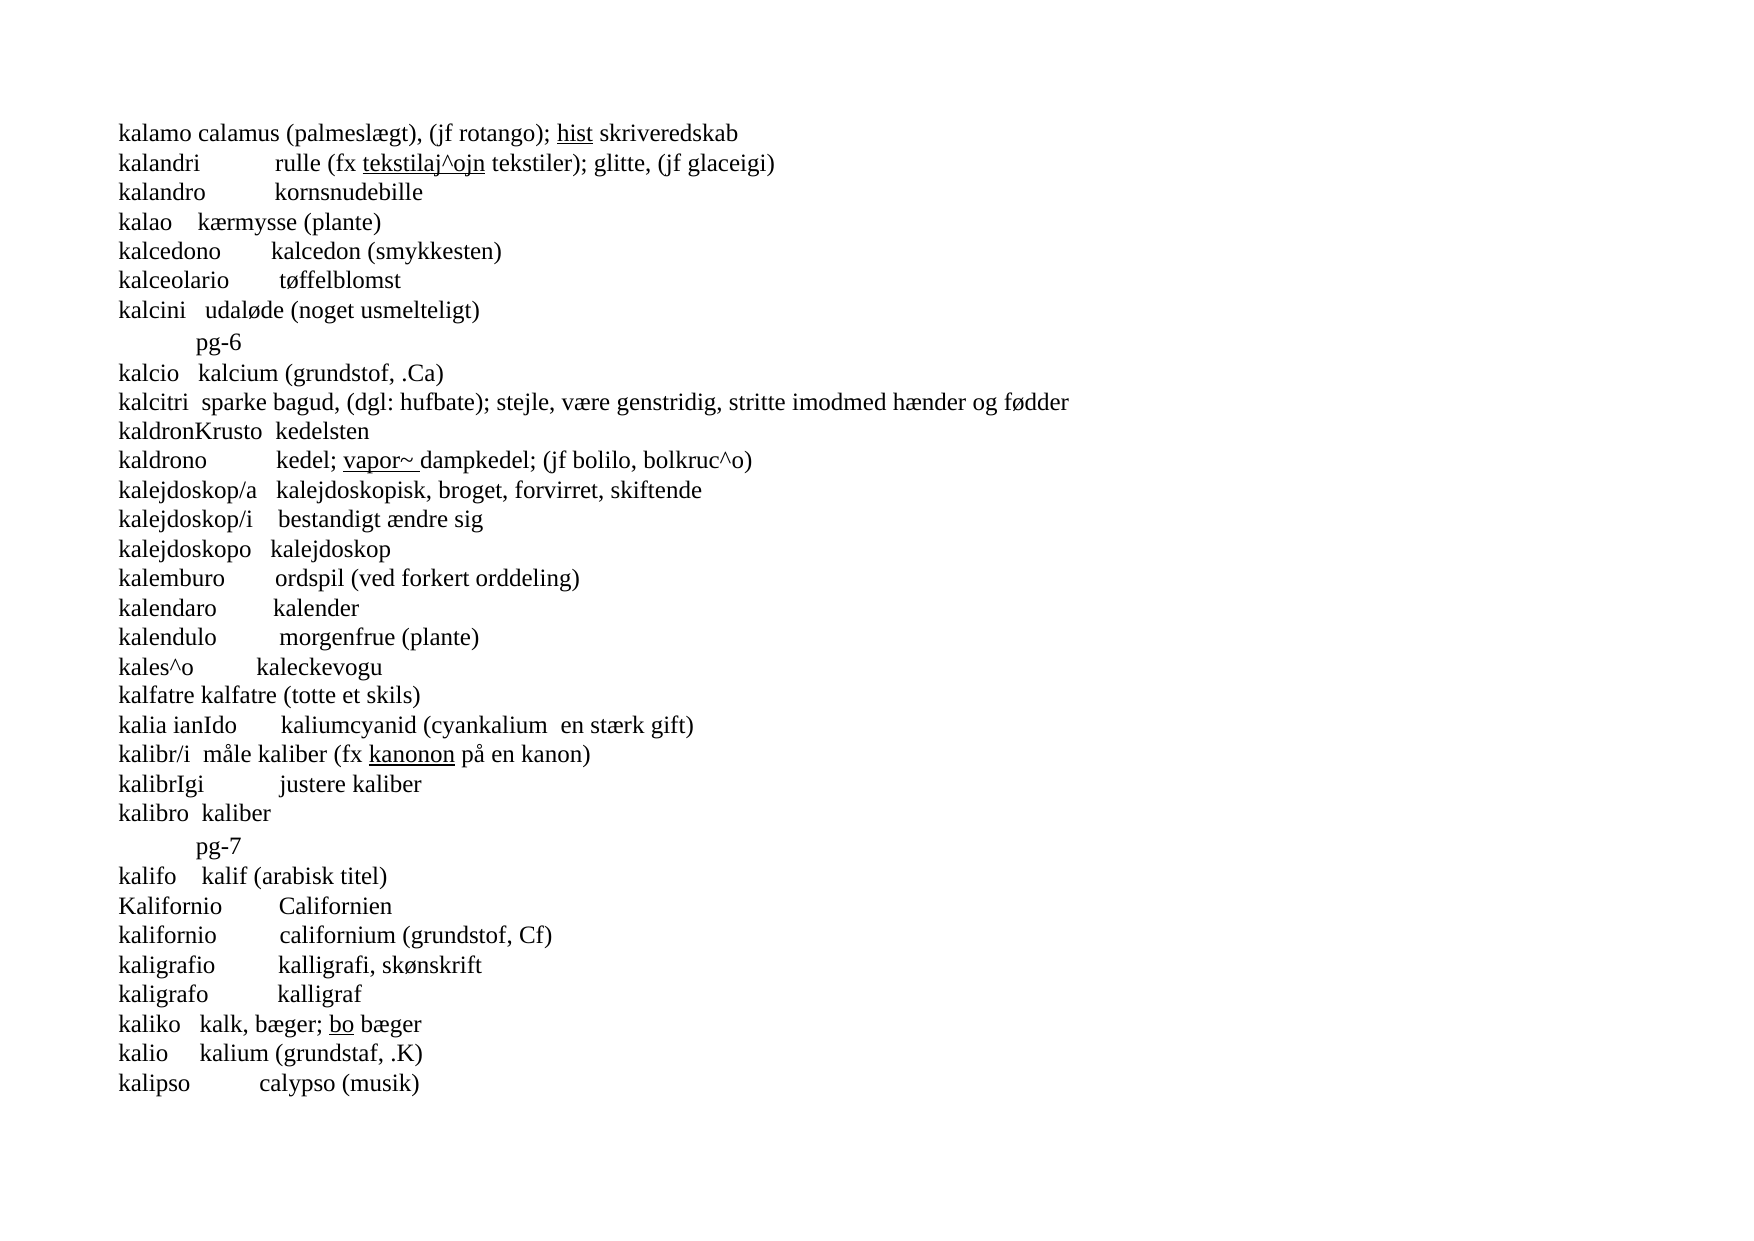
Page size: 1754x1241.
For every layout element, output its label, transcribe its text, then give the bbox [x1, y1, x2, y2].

text kaldrono kedel; vapor~ dampkedel; (jf bolilo, bolkruc^o) [118, 446, 1636, 475]
text kalia ianIdo kaliumcyanid (cyankalium en stærk gift) [118, 710, 1636, 739]
text kaligrafo kalligraf [118, 979, 1636, 1009]
text kalendulo morgenfrue (plante) [118, 622, 1636, 652]
text kalejdoskop/a kalejdoskopisk, broget, forvirret, skiftende [118, 475, 1636, 504]
text kalcedono kalcedon (smykkesten) [118, 236, 1636, 266]
text kaligrafio kalligrafi, skønskrift [118, 950, 1636, 979]
text kalibrIgi justere kaliber [118, 769, 1636, 798]
text kalcio kalcium (grundstof, .Ca) [118, 358, 1636, 387]
text kalejdoskopo kalejdoskop [118, 534, 1636, 563]
text kalamo calamus (palmeslægt), (jf rotango); hist skriveredskab [118, 118, 1636, 148]
text pg-6 [118, 324, 1636, 358]
text kalandri rulle (fx tekstilaj^ojn tekstiler); glitte, (jf glaceigi) [118, 148, 1636, 177]
text kalceolario tøffelblomst [118, 266, 1636, 295]
text kales^o kaleckevogu [118, 652, 1636, 681]
text kalejdoskop/i bestandigt ændre sig [118, 504, 1636, 534]
text kalcitri sparke bagud, (dgl: hufbate); stejle, være genstridig, stritte imodmed hænder og fødder [118, 387, 1636, 416]
text kalifo kalif (arabisk titel) [118, 861, 1636, 891]
text kalio kalium (grundstaf, .K) [118, 1038, 1636, 1068]
text kalandro kornsnudebille [118, 177, 1636, 207]
text Kalifornio Californien [118, 891, 1636, 920]
text kalipso calypso (musik) [118, 1068, 1636, 1097]
text kaldronKrusto kedelsten [118, 416, 1636, 446]
text kalfatre kalfatre (totte et skils) [118, 681, 1636, 710]
text kalcini udaløde (noget usmelteligt) [118, 295, 1636, 324]
text kalemburo ordspil (ved forkert orddeling) [118, 563, 1636, 593]
text kalao kærmysse (plante) [118, 207, 1636, 236]
text pg-7 [118, 827, 1636, 861]
text kalibro kaliber [118, 798, 1636, 827]
text kalifornio californium (grundstof, Cf) [118, 920, 1636, 950]
text kaliko kalk, bæger; bo bæger [118, 1009, 1636, 1038]
text kalibr/i måle kaliber (fx kanonon på en kanon) [118, 739, 1636, 769]
text kalendaro kalender [118, 593, 1636, 622]
